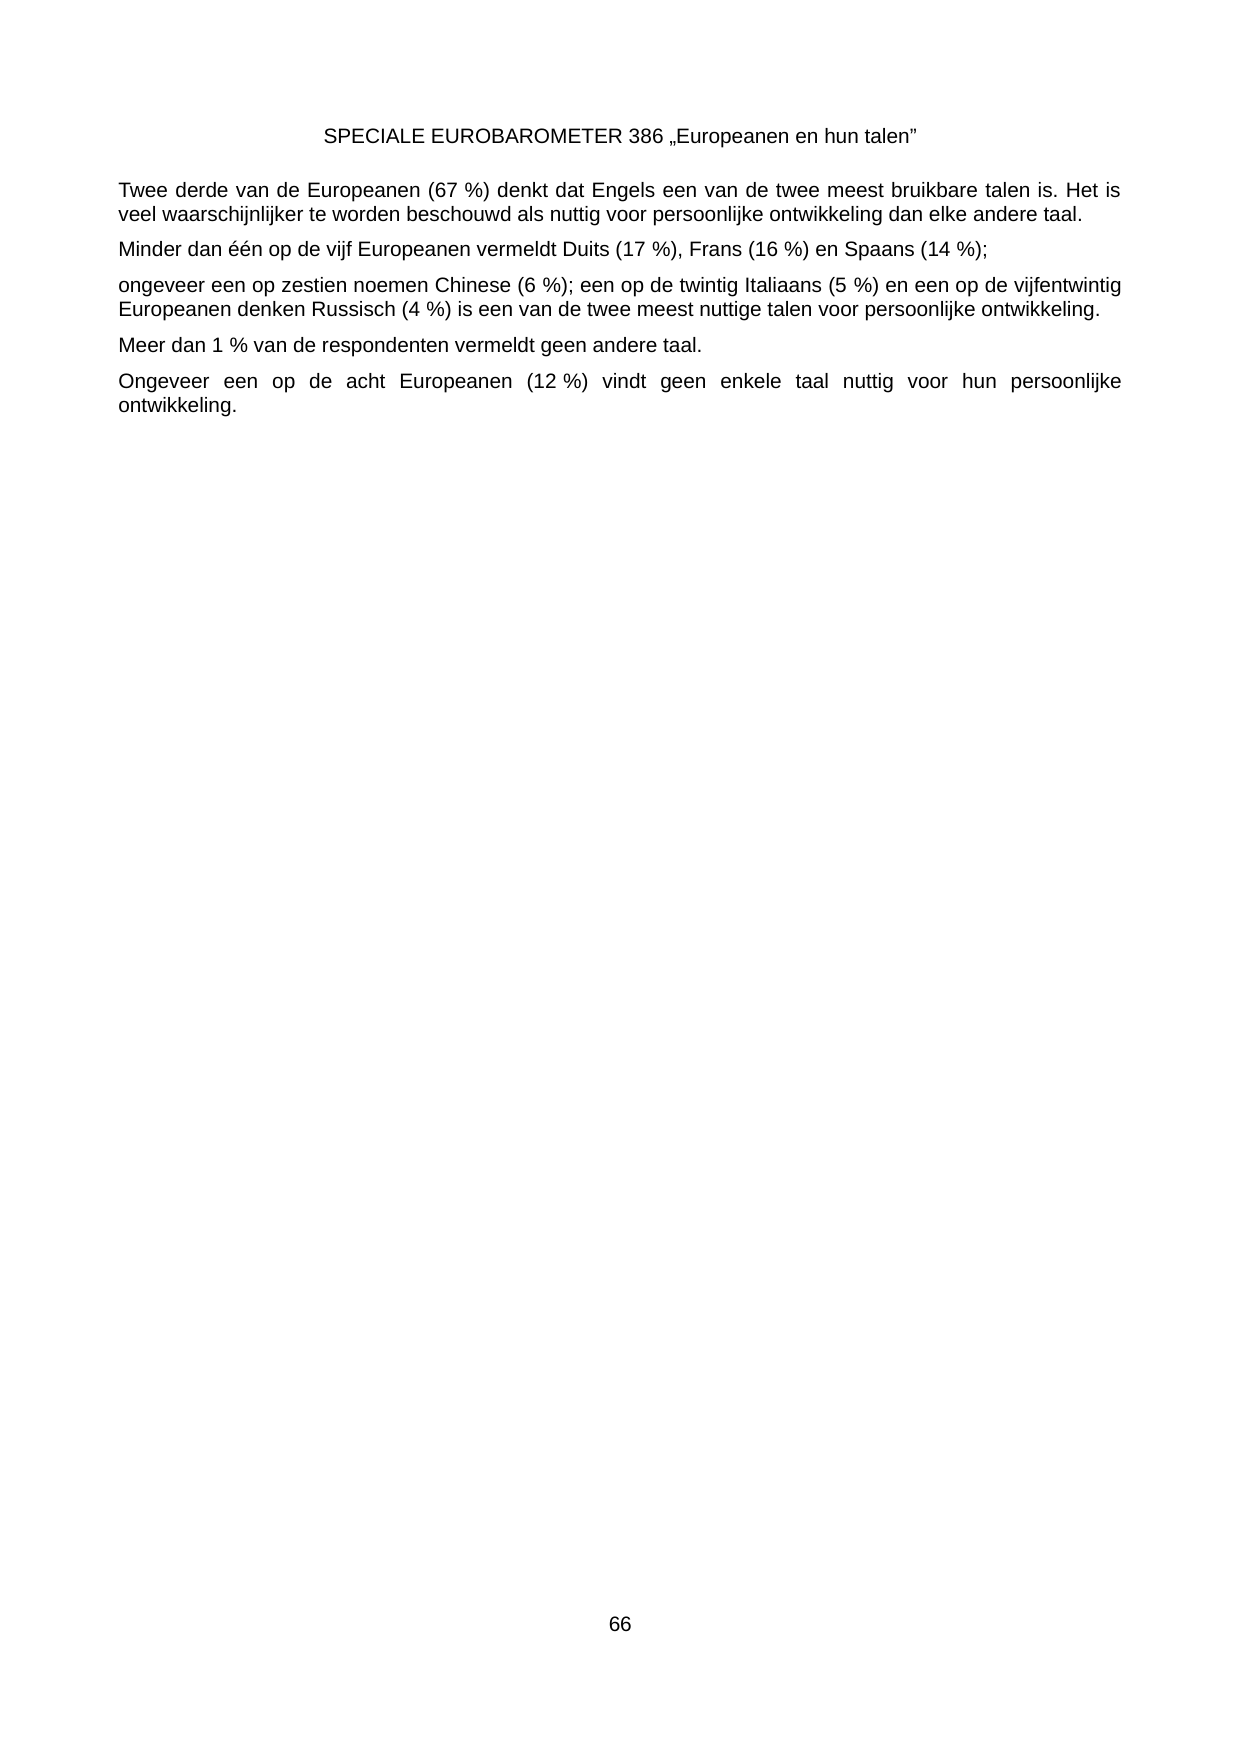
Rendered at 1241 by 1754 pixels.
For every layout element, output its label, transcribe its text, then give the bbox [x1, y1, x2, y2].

text Minder dan één op de vijf Europeanen vermeldt Duits (17 %), Frans (16 %) en Spaans (14 %); [118, 237, 1122, 261]
text Ongeveer een op de acht Europeanen (12 %) vindt geen enkele taal nuttig voor hun persoonlijke ontwikkeling. [118, 369, 1122, 417]
text Meer dan 1 % van de respondenten vermeldt geen andere taal. [118, 333, 1122, 357]
text Twee derde van de Europeanen (67 %) denkt dat Engels een van de twee meest bruikbare talen is. Het is veel waarschijnlijker te worden beschouwd als nuttig voor persoonlijke ontwikkeling dan elke andere taal. [118, 177, 1122, 225]
text ongeveer een op zestien noemen Chinese (6 %); een op de twintig Italiaans (5 %) en een op de vijfentwintig Europeanen denken Russisch (4 %) is een van de twee meest nuttige talen voor persoonlijke ontwikkeling. [118, 273, 1122, 321]
